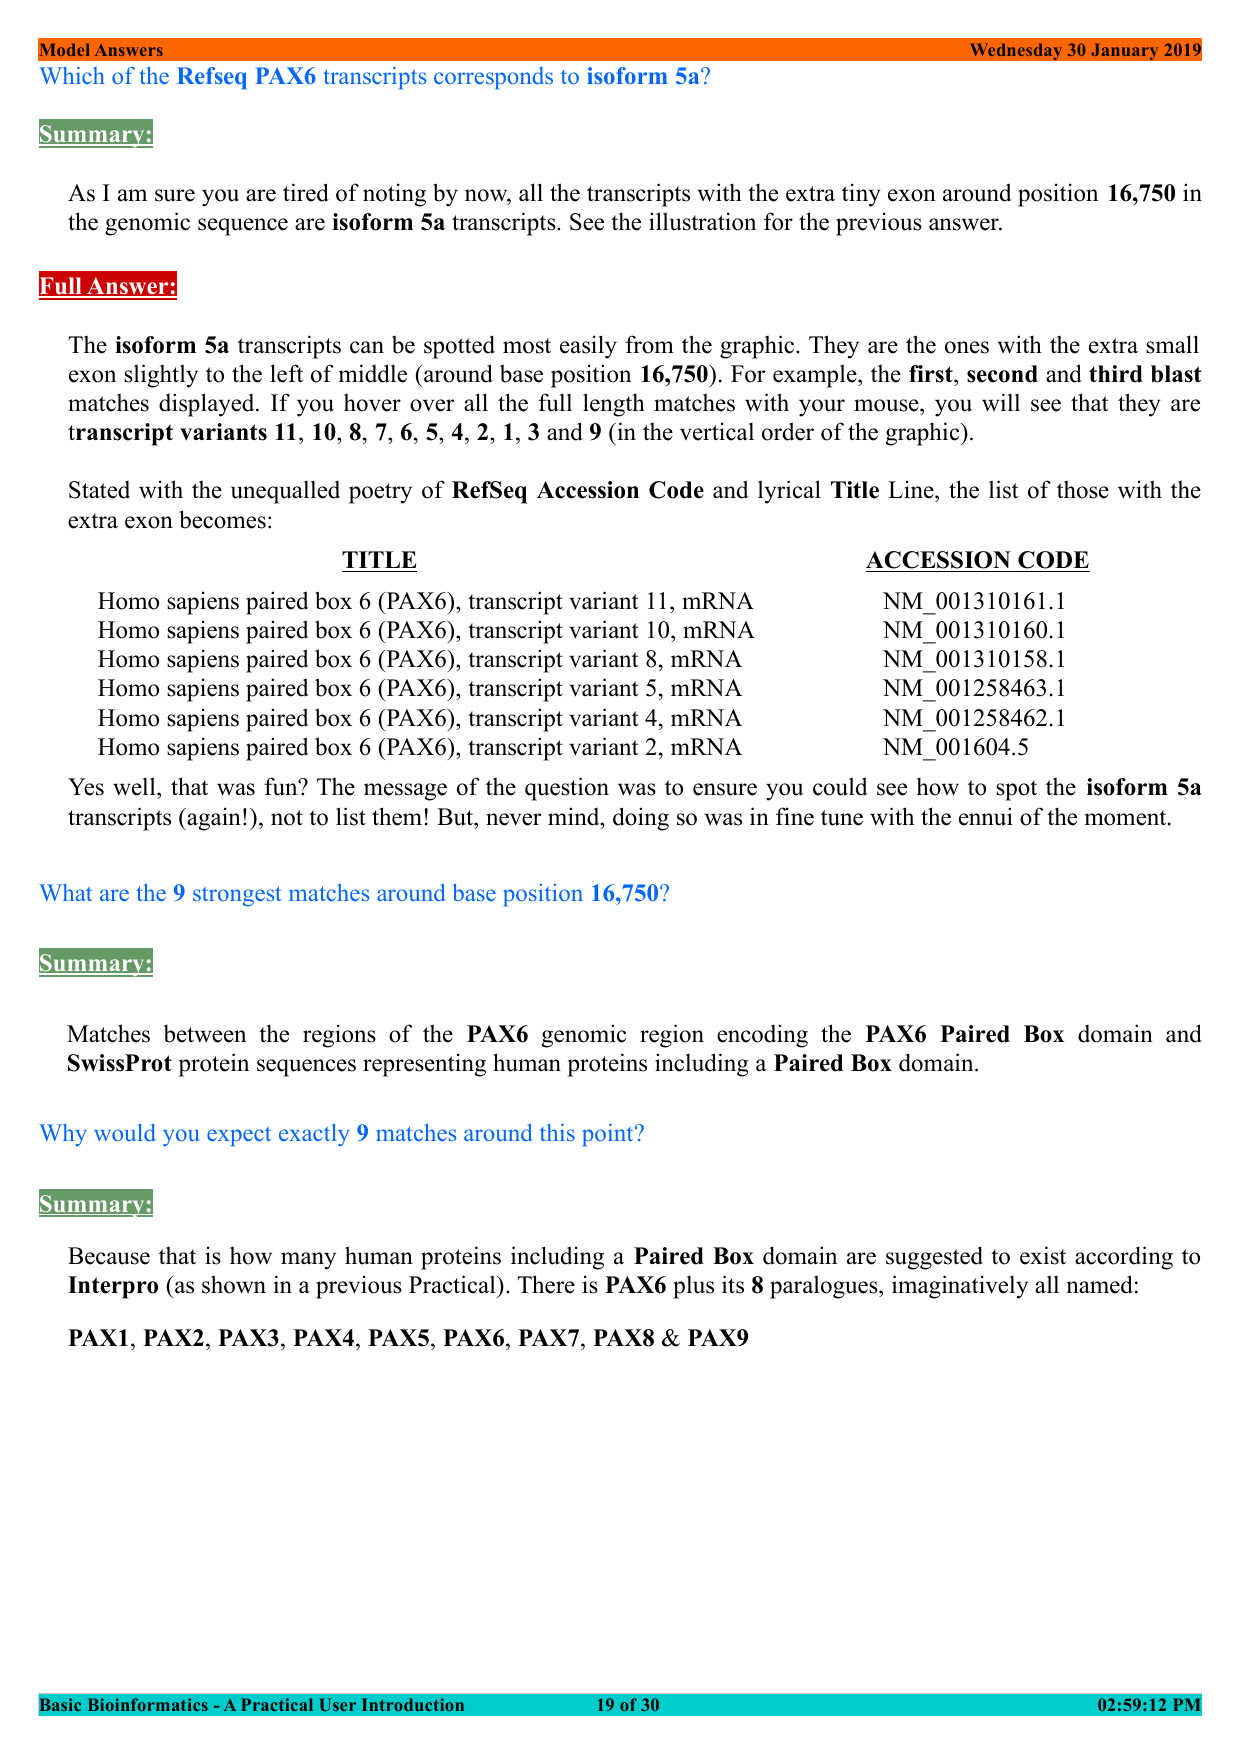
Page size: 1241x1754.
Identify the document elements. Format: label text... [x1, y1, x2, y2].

text Homo sapiens paired box 6 (PAX6), transcript variant 11, mRNA NM_001310161.1 [97, 586, 1202, 615]
text Stated with the unequalled poetry of RefSeq Accession Code and lyrical Title Line, the list of those with the extra exon becomes: [68, 475, 1202, 533]
text Why would you expect exactly 9 matches around this point? [38, 1118, 1202, 1147]
text Which of the Refseq PAX6 transcripts corresponds to isoform 5a? [38, 61, 1202, 89]
text Homo sapiens paired box 6 (PAX6), transcript variant 8, mRNA NM_001310158.1 [97, 644, 1202, 673]
text Homo sapiens paired box 6 (PAX6), transcript variant 10, mRNA NM_001310160.1 [97, 615, 1202, 644]
text As I am sure you are tired of noting by now, all the transcripts with the extra tiny exon around position 16,750 in the genomic sequence are isoform 5a transcripts. See the illustration for the previous answer. [68, 178, 1202, 236]
text PAX1, PAX2, PAX3, PAX4, PAX5, PAX6, PAX7, PAX8 & PAX9 [68, 1323, 1202, 1352]
text What are the 9 strongest matches around base position 16,750? [38, 878, 1202, 907]
text Summary: [38, 1188, 1202, 1217]
text Homo sapiens paired box 6 (PAX6), transcript variant 5, mRNA NM_001258463.1 [97, 673, 1202, 702]
text Homo sapiens paired box 6 (PAX6), transcript variant 2, mRNA NM_001604.5 [97, 731, 1202, 761]
text The isoform 5a transcripts can be spotted most easily from the graphic. They are the ones with the extra small exon slightly to the left of middle (around base position 16,750). For example, the first, second and third blast matches displayed. If you hover over all the full length matches with your mouse, you will see that they are transcript variants 11, 10, 8, 7, 6, 5, 4, 2, 1, 3 and 9 (in the vertical order of the graphic). [68, 330, 1202, 446]
text Yes well, that was fun? The message of the question was to ensure you could see how to spot the isoform 5a transcripts (again!), not to list them! But, never mind, doing so was in fine tune with the ennui of the moment. [68, 772, 1202, 830]
text Summary: [38, 948, 1202, 977]
text Full Answer: [38, 271, 1202, 300]
text Because that is how many human proteins including a Paired Box domain are suggested to exist according to Interpro (as shown in a previous Practical). There is PAX6 plus its 8 paralogues, imaginatively all named: [68, 1241, 1202, 1299]
text Homo sapiens paired box 6 (PAX6), transcript variant 4, mRNA NM_001258462.1 [97, 702, 1202, 731]
text Summary: [38, 119, 1202, 148]
text TITLE ACCESSION CODE [97, 545, 1202, 574]
text Matches between the regions of the PAX6 genomic region encoding the PAX6 Paired Box domain and SwissProt protein sequences representing human proteins including a Paired Box domain. [67, 1018, 1202, 1077]
